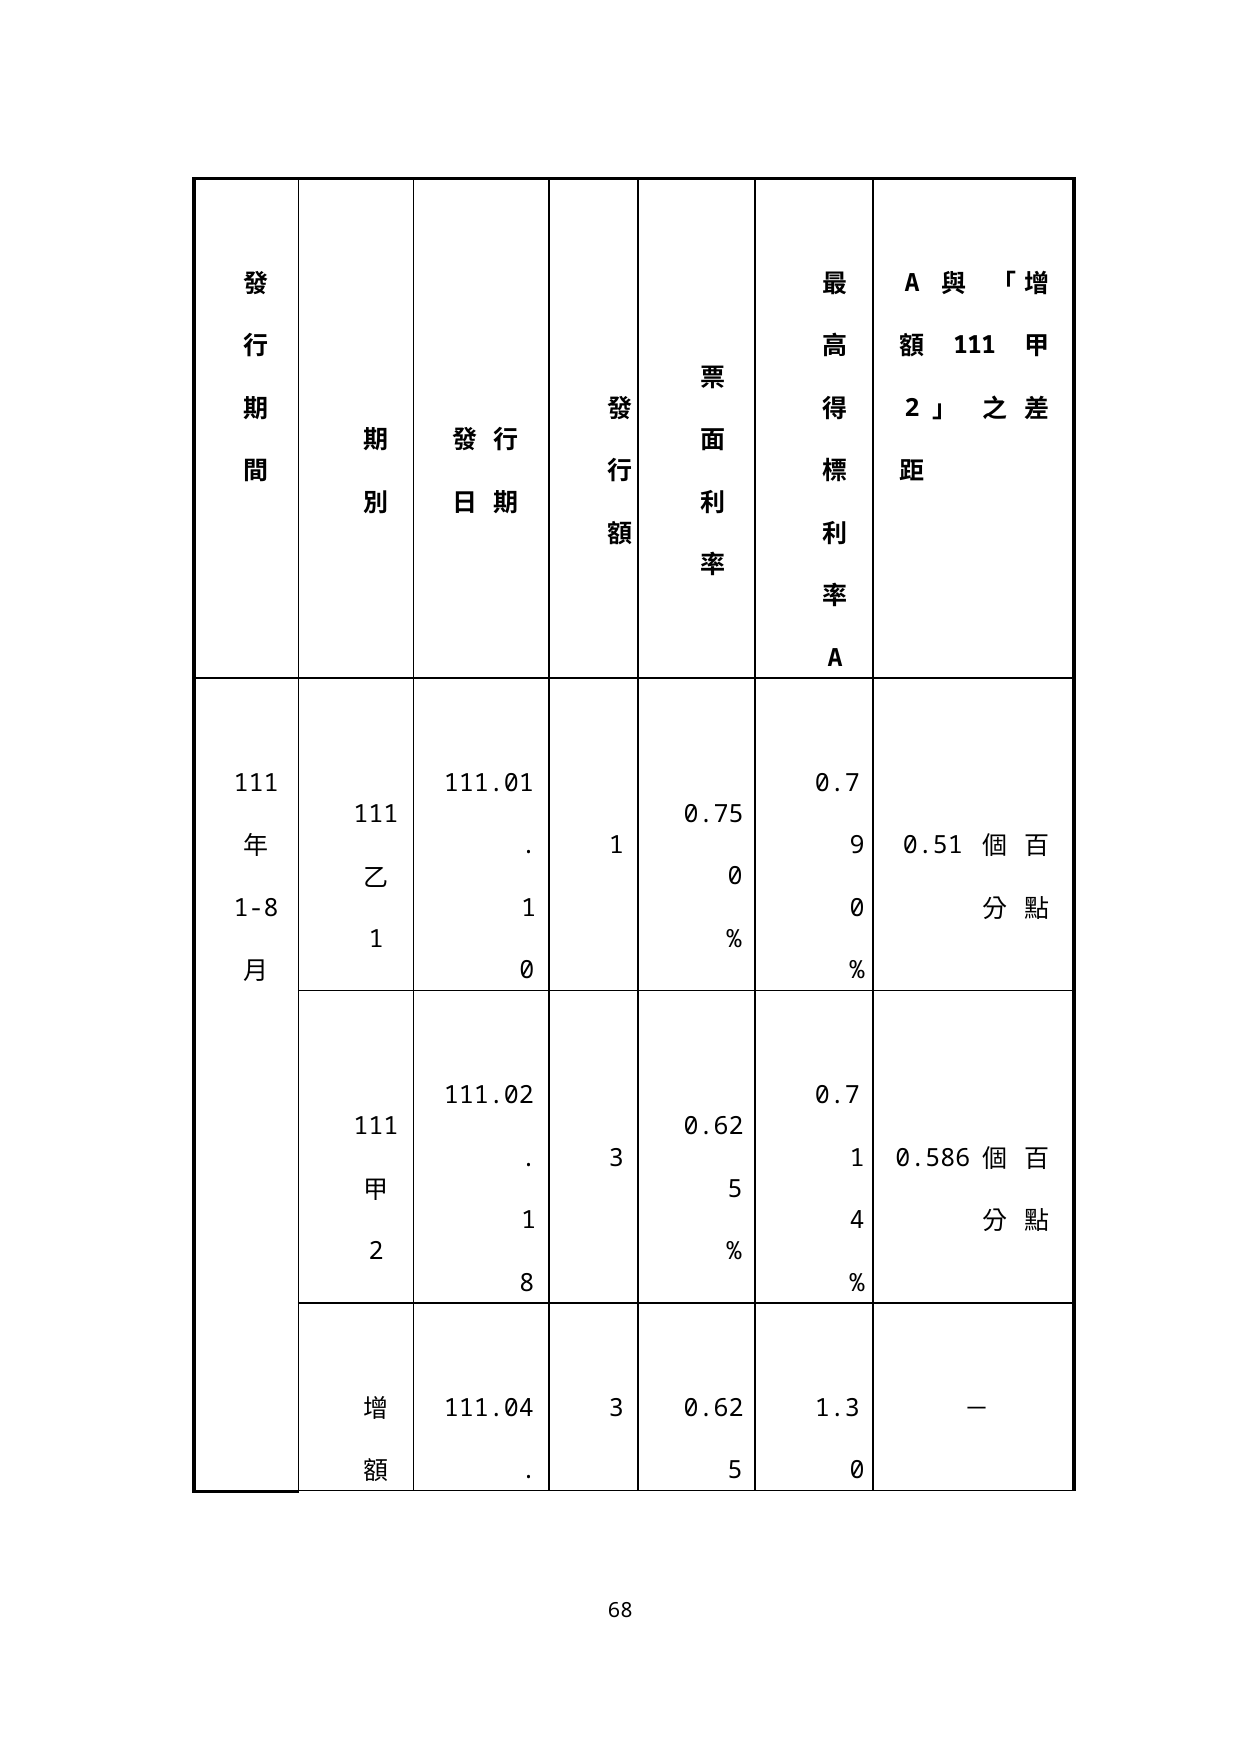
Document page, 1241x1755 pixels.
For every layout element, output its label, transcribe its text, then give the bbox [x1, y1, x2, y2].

table_cell 300 [550, 991, 637, 1302]
table_header 發行日期 [414, 180, 548, 677]
table_header 發行額 [550, 180, 637, 677]
table_cell 111.01.10 [414, 679, 548, 990]
table_cell 111乙1 [299, 679, 413, 990]
table_header A與「增額111甲2」之差距 [874, 180, 1072, 677]
table_cell 0.625% [639, 991, 754, 1302]
table_header 發行 期間 [196, 180, 298, 677]
table_cell 0.790% [756, 679, 872, 990]
table_cell 111甲2 [299, 991, 413, 1302]
table_cell 1.30 [756, 1304, 872, 1490]
table_cell 300 [550, 1304, 637, 1490]
table_header 票面利率 [639, 180, 754, 677]
table_cell － [874, 1304, 1072, 1490]
table_header 最高得標利率A [756, 180, 872, 677]
table_cell 0.586個百分點 [874, 991, 1072, 1302]
table_cell 0.750% [639, 679, 754, 990]
table_cell 111.02.18 [414, 991, 548, 1302]
table_header 期別 [299, 180, 413, 677]
table_cell 111.04. [414, 1304, 548, 1490]
table_cell 0.625 [639, 1304, 754, 1490]
table_cell 0.51個百分點 [874, 679, 1072, 990]
table_cell 180 [550, 679, 637, 990]
table_cell 111年1-8月 [196, 679, 298, 1490]
table_cell 增額 [299, 1304, 413, 1490]
table_cell 0.714% [756, 991, 872, 1302]
